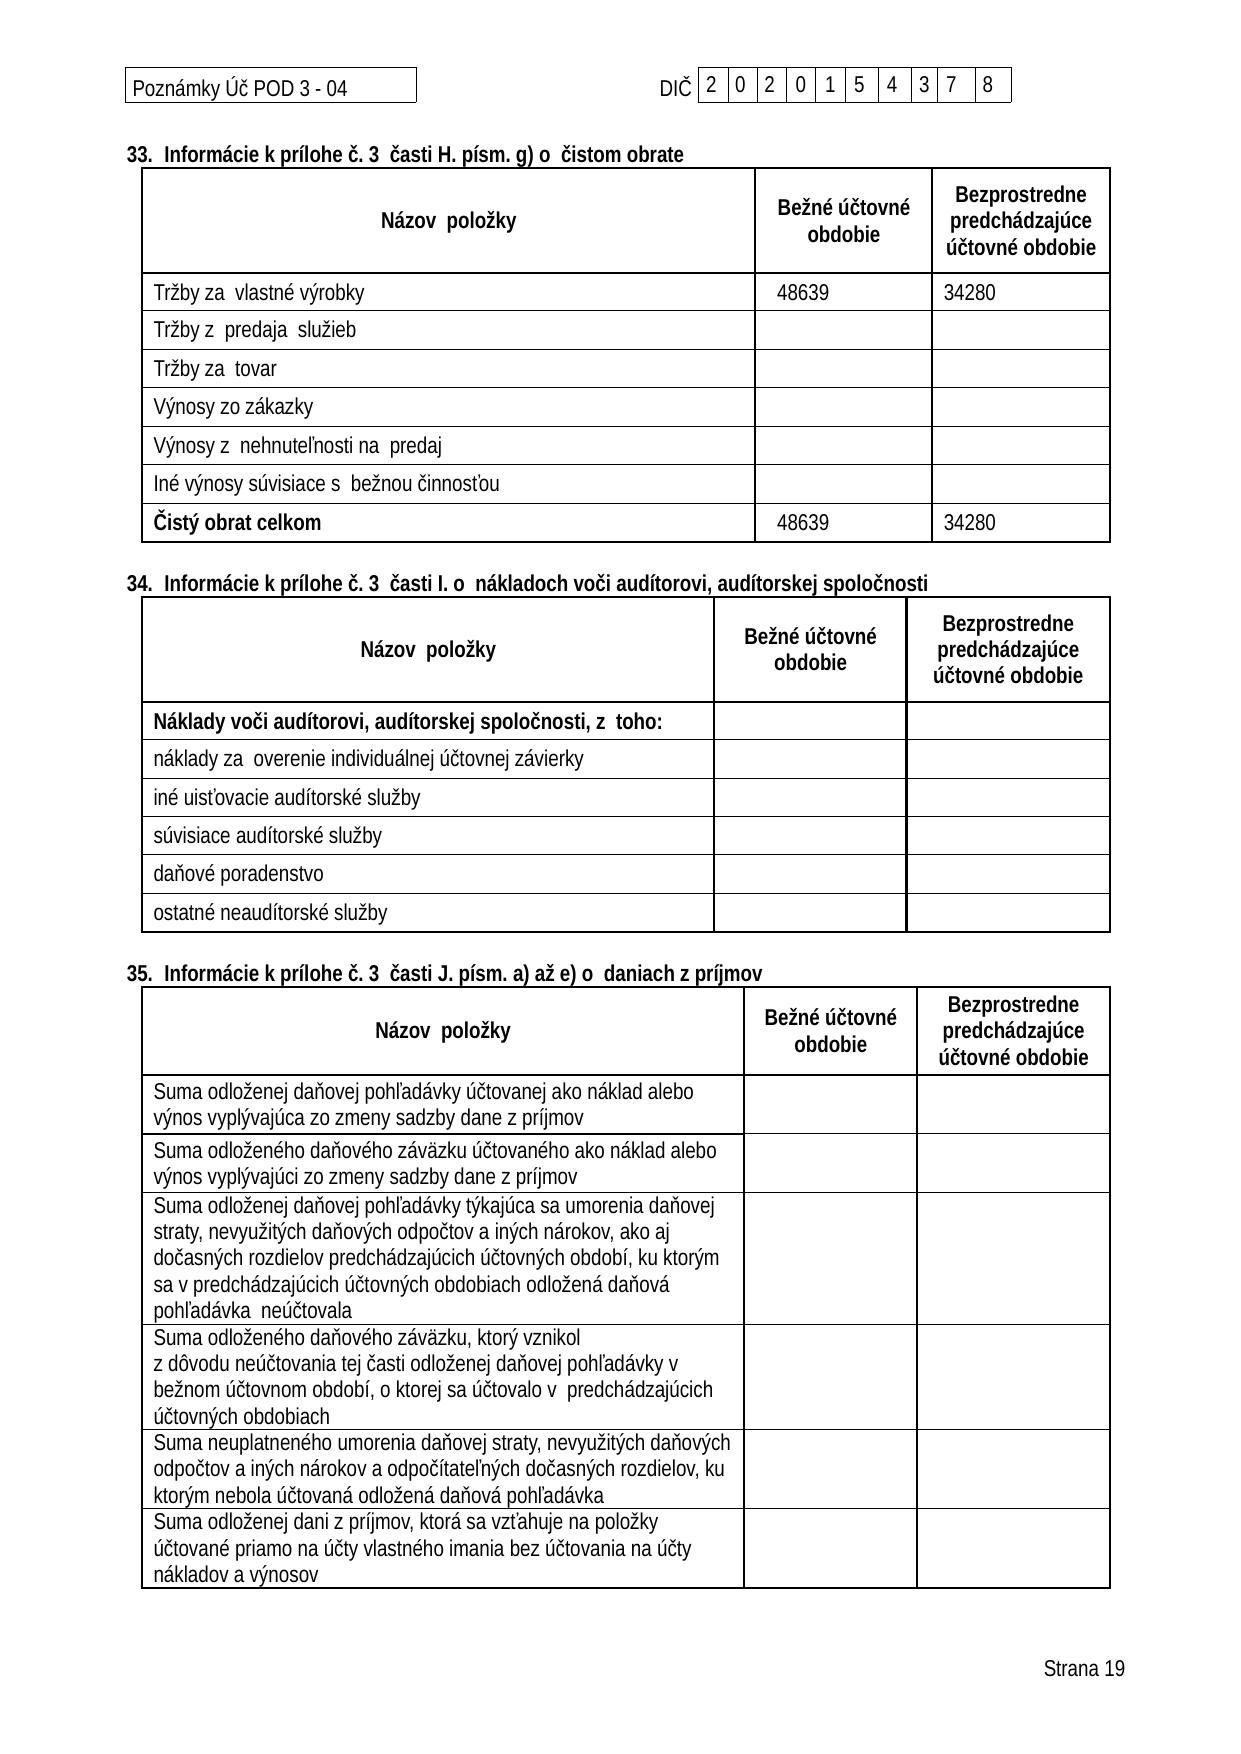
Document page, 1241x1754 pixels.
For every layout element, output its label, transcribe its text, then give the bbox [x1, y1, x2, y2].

table_cell [715, 855, 905, 893]
table_cell Tržby za tovar [143, 350, 754, 387]
table_header Názov položky [143, 598, 713, 701]
table_cell [745, 1430, 916, 1508]
table_cell [908, 740, 1109, 777]
table_cell Suma odloženého daňového záväzku účtovaného ako náklad alebo výnos vyplývajúci zo zmeny sadzby dane z príjmov [143, 1135, 743, 1192]
table_cell [756, 311, 931, 349]
table_header Bezprostredne predchádzajúce účtovné obdobie [933, 169, 1109, 272]
table_cell [715, 703, 905, 739]
table_cell náklady za overenie individuálnej účtovnej závierky [143, 740, 713, 777]
table_cell [745, 1193, 916, 1323]
table_header Bezprostredne predchádzajúce účtovné obdobie [908, 598, 1109, 701]
subtitle Informácie k prílohe č. 3 časti I. o nákladoch voči audítorovi, audítorskej spoločnosti [127, 569, 1125, 596]
table_cell Suma odloženého daňového záväzku, ktorý vznikol z dôvodu neúčtovania tej časti odloženej daňovej pohľadávky v bežnom účtovnom období, o ktorej sa účtovalo v predchádzajúcich účtovných obdobiach [143, 1325, 743, 1429]
table_cell iné uisťovacie audítorské služby [143, 779, 713, 816]
table_cell 48639 [756, 274, 931, 310]
table_cell súvisiace audítorské služby [143, 817, 713, 854]
table_cell Suma odloženej daňovej pohľadávky účtovanej ako náklad alebo výnos vyplývajúca zo zmeny sadzby dane z príjmov [143, 1076, 743, 1132]
table_cell Tržby za vlastné výrobky [143, 274, 754, 310]
subtitle Informácie k prílohe č. 3 časti J. písm. a) až e) o daniach z príjmov [127, 959, 1125, 986]
table_cell [933, 350, 1109, 387]
table_cell Iné výnosy súvisiace s bežnou činnosťou [143, 465, 754, 503]
table_cell ostatné neaudítorské služby [143, 894, 713, 931]
table_cell [756, 388, 931, 426]
table_cell [908, 894, 1109, 931]
table_cell [918, 1193, 1109, 1323]
table_cell [756, 350, 931, 387]
table_cell [933, 427, 1109, 464]
table_cell [918, 1076, 1109, 1132]
table_cell Suma odloženej dani z príjmov, ktorá sa vzťahuje na položky účtované priamo na účty vlastného imania bez účtovania na účty nákladov a výnosov [143, 1509, 743, 1587]
table_cell Výnosy z nehnuteľnosti na predaj [143, 427, 754, 464]
table_cell Čistý obrat celkom [143, 504, 754, 541]
table_cell [745, 1325, 916, 1429]
table_cell [933, 311, 1109, 349]
table_cell [745, 1134, 916, 1192]
table_cell [933, 388, 1109, 426]
table_header Bežné účtovné obdobie [756, 169, 931, 272]
table_cell 48639 [756, 504, 931, 541]
table_cell [756, 427, 931, 464]
table_cell [918, 1325, 1109, 1429]
table_cell [756, 465, 931, 503]
table_cell [715, 894, 905, 931]
table_cell [715, 779, 905, 816]
table_cell Náklady voči audítorovi, audítorskej spoločnosti, z toho: [143, 703, 713, 739]
subtitle Informácie k prílohe č. 3 časti H. písm. g) o čistom obrate [127, 141, 1125, 167]
table_cell daňové poradenstvo [143, 855, 713, 893]
table_header Bežné účtovné obdobie [715, 598, 905, 701]
table_cell Výnosy zo zákazky [143, 388, 754, 426]
table_cell [715, 817, 905, 854]
table_cell Suma odloženej daňovej pohľadávky týkajúca sa umorenia daňovej straty, nevyužitých daňových odpočtov a iných nárokov, ako aj dočasných rozdielov predchádzajúcich účtovných období, ku ktorým sa v predchádzajúcich účtovných obdobiach odložená daňová pohľadávka neúčtovala [143, 1193, 743, 1323]
table_cell [933, 465, 1109, 503]
table_header Bežné účtovné obdobie [745, 988, 916, 1073]
table_cell Suma neuplatneného umorenia daňovej straty, nevyužitých daňových odpočtov a iných nárokov a odpočítateľných dočasných rozdielov, ku ktorým nebola účtovaná odložená daňová pohľadávka [143, 1430, 743, 1508]
table_cell [908, 855, 1109, 893]
table_header Názov položky [143, 169, 754, 272]
table_cell [918, 1430, 1109, 1508]
table_header Bezprostredne predchádzajúce účtovné obdobie [918, 988, 1109, 1073]
table_cell [908, 703, 1109, 739]
table_cell [918, 1509, 1109, 1587]
table_cell [908, 817, 1109, 854]
table_cell [745, 1076, 916, 1132]
table_cell 34280 [933, 504, 1109, 541]
table_cell [918, 1134, 1109, 1192]
table_cell Tržby z predaja služieb [143, 311, 754, 349]
table_header Názov položky [143, 988, 743, 1073]
table_cell 34280 [933, 274, 1109, 310]
table_cell [745, 1509, 916, 1587]
table_cell [908, 779, 1109, 816]
table_cell [715, 740, 905, 777]
